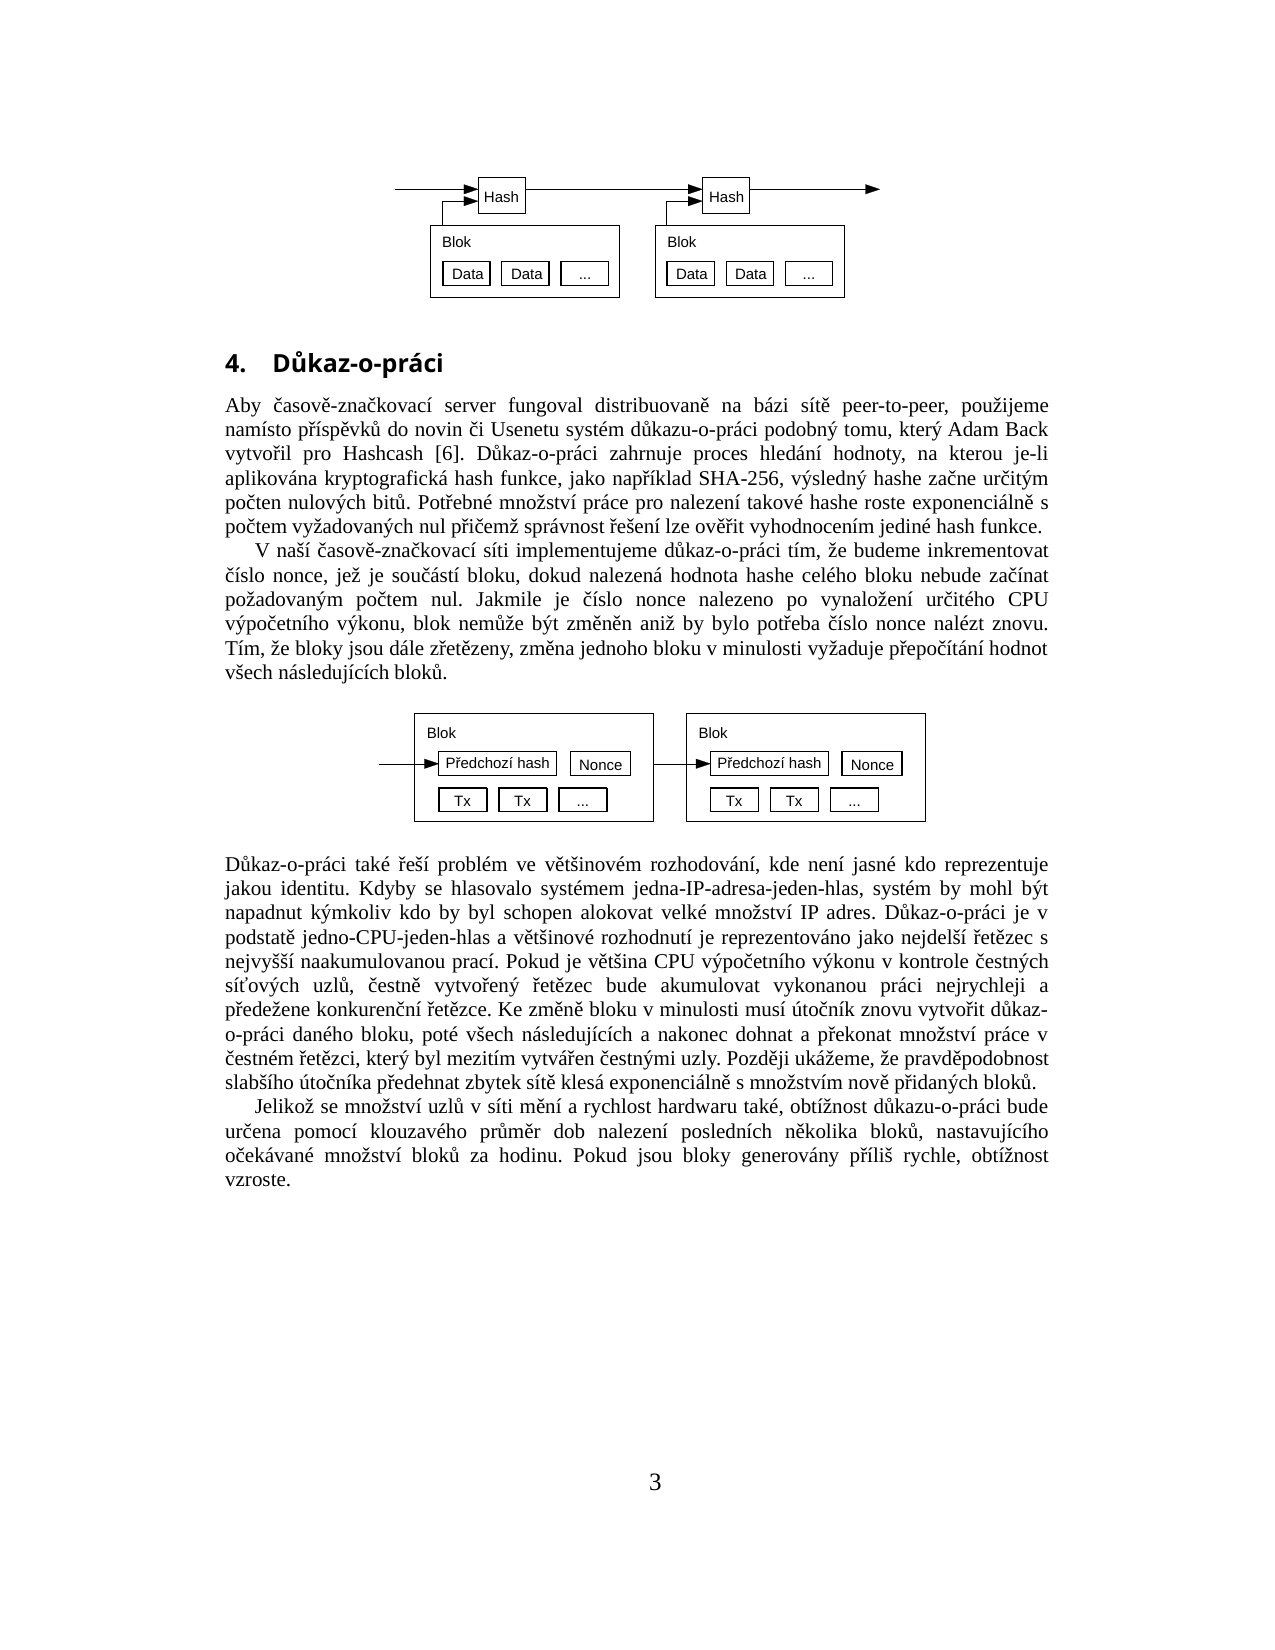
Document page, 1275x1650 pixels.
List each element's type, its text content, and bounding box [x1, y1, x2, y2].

subtitle 4. Důkaz-o-práci [225, 346, 1050, 380]
text Jelikož se množství uzlů v síti mění a rychlost hardwaru také, obtížnost důkazu-o-práci bude určena pomocí klouzavého průměr dob nalezení posledních několika bloků, nastavujícího očekávané množství bloků za hodinu. Pokud jsou bloky generovány příliš rychle, obtížnost vzroste. [225, 1094, 1050, 1191]
text Aby časově-značkovací server fungoval distribuovaně na bázi sítě peer-to-peer, použijeme namísto příspěvků do novin či Usenetu systém důkazu-o-práci podobný tomu, který Adam Back vytvořil pro Hashcash [6]. Důkaz-o-práci zahrnuje proces hledání hodnoty, na kterou je-li aplikována kryptografická hash funkce, jako například SHA-256, výsledný hashe začne určitým počten nulových bitů. Potřebné množství práce pro nalezení takové hashe roste exponenciálně s počtem vyžadovaných nul přičemž správnost řešení lze ověřit vyhodnocením jediné hash funkce. [225, 393, 1050, 538]
text Důkaz-o-práci také řeší problém ve většinovém rozhodování, kde není jasné kdo reprezentuje jakou identitu. Kdyby se hlasovalo systémem jedna-IP-adresa-jeden-hlas, systém by mohl být napadnut kýmkoliv kdo by byl schopen alokovat velké množství IP adres. Důkaz-o-práci je v podstatě jedno-CPU-jeden-hlas a většinové rozhodnutí je reprezentováno jako nejdelší řetězec s nejvyšší naakumulovanou prací. Pokud je většina CPU výpočetního výkonu v kontrole čestných síťových uzlů, čestně vytvořený řetězec bude akumulovat vykonanou práci nejrychleji a předežene konkurenční řetězce. Ke změně bloku v minulosti musí útočník znovu vytvořit důkaz-o-práci daného bloku, poté všech následujících a nakonec dohnat a překonat množství práce v čestném řetězci, který byl mezitím vytvářen čestnými uzly. Později ukážeme, že pravděpodobnost slabšího útočníka předehnat zbytek sítě klesá exponenciálně s množstvím nově přidaných bloků. [225, 852, 1050, 1094]
text V naší časově-značkovací síti implementujeme důkaz-o-práci tím, že budeme inkrementovat číslo nonce, jež je součástí bloku, dokud nalezená hodnota hashe celého bloku nebude začínat požadovaným počtem nul. Jakmile je číslo nonce nalezeno po vynaložení určitého CPU výpočetního výkonu, blok nemůže být změněn aniž by bylo potřeba číslo nonce nalézt znovu. Tím, že bloky jsou dále zřetězeny, změna jednoho bloku v minulosti vyžaduje přepočítání hodnot všech následujících bloků. [225, 538, 1050, 684]
